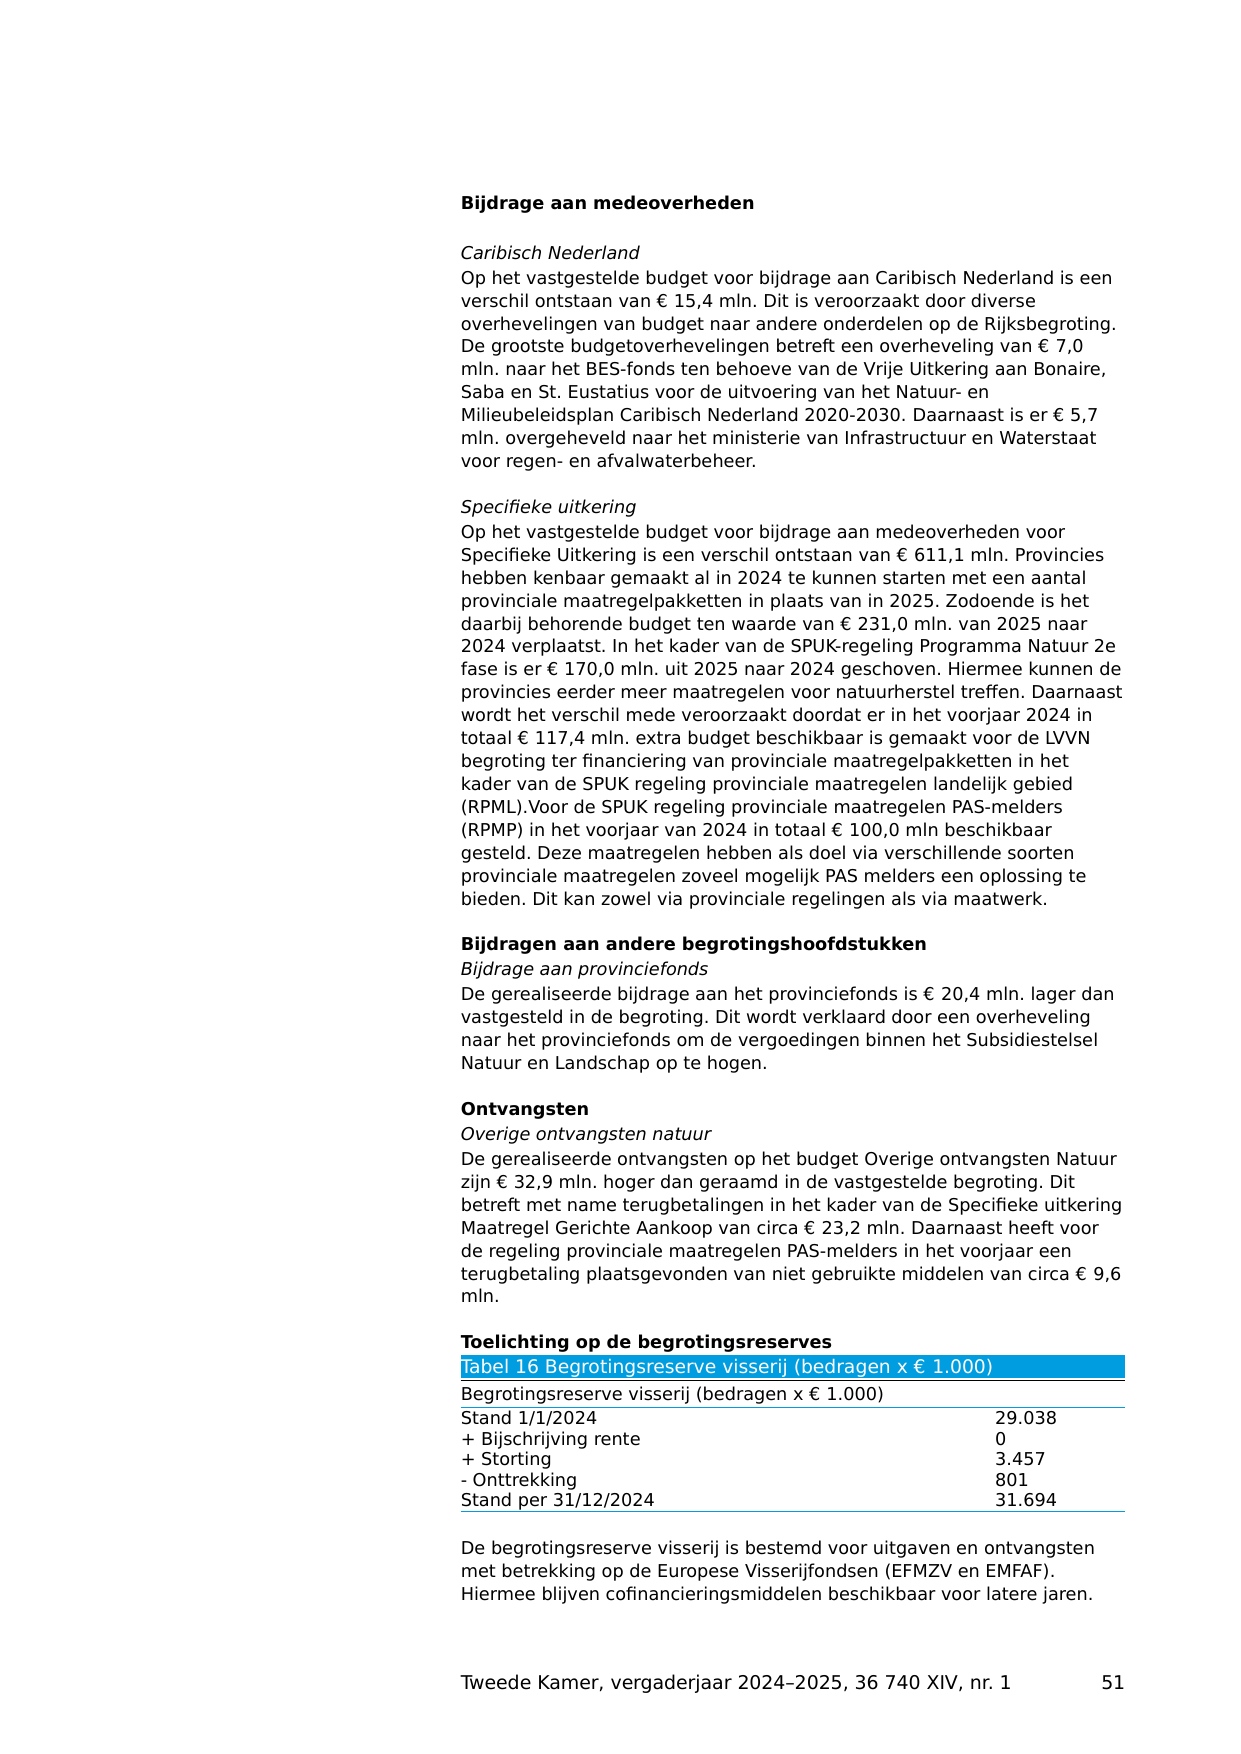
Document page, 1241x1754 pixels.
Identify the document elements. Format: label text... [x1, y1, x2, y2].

text Bijdragen aan andere begrotingshoofdstukken [461, 932, 1125, 955]
text Op het vastgestelde budget voor bĳdrage aan Caribisch Nederland is een verschil ontstaan van € 15,4 mln. Dit is veroorzaakt door diverse overhevelingen van budget naar andere onderdelen op de Rijksbegroting. De grootste budgetoverhevelingen betreft een overheveling van € 7,0 mln. naar het BES-fonds ten behoeve van de Vrije Uitkering aan Bonaire, Saba en St. Eustatius voor de uitvoering van het Natuur- en Milieubeleidsplan Caribisch Nederland 2020-2030. Daarnaast is er € 5,7 mln. overgeheveld naar het ministerie van Infrastructuur en Waterstaat voor regen- en afvalwaterbeheer. [461, 266, 1125, 472]
table_cell 29.038 [992, 1408, 1125, 1428]
table_cell 3.457 [992, 1449, 1125, 1470]
text Op het vastgestelde budget voor bĳdrage aan medeoverheden voor Specifieke Uitkering is een verschil ontstaan van € 611,1 mln. Provincies hebben kenbaar gemaakt al in 2024 te kunnen starten met een aantal provinciale maatregelpakketten in plaats van in 2025. Zodoende is het daarbij behorende budget ten waarde van € 231,0 mln. van 2025 naar 2024 verplaatst. In het kader van de SPUK-regeling Programma Natuur 2e fase is er € 170,0 mln. uit 2025 naar 2024 geschoven. Hiermee kunnen de provincies eerder meer maatregelen voor natuurherstel treffen. Daarnaast wordt het verschil mede veroorzaakt doordat er in het voorjaar 2024 in totaal € 117,4 mln. extra budget beschikbaar is gemaakt voor de LVVN begroting ter financiering van provinciale maatregelpakketten in het kader van de SPUK regeling provinciale maatregelen landelijk gebied (RPML).Voor de SPUK regeling provinciale maatregelen PAS-melders (RPMP) in het voorjaar van 2024 in totaal € 100,0 mln beschikbaar gesteld. Deze maatregelen hebben als doel via verschillende soorten provinciale maatregelen zoveel mogelijk PAS melders een oplossing te bieden. Dit kan zowel via provinciale regelingen als via maatwerk. [461, 520, 1125, 909]
table_cell [992, 1381, 1125, 1407]
text De gerealiseerde ontvangsten op het budget Overige ontvangsten Natuur zĳn € 32,9 mln. hoger dan geraamd in de vastgestelde begroting. Dit betreft met name terugbetalingen in het kader van de Specifieke uitkering Maatregel Gerichte Aankoop van circa € 23,2 mln. Daarnaast heeft voor de regeling provinciale maatregelen PAS-melders in het voorjaar een terugbetaling plaatsgevonden van niet gebruikte middelen van circa € 9,6 mln. [461, 1147, 1125, 1307]
text Toelichting op de begrotingsreserves [461, 1330, 1125, 1353]
table_cell 0 [992, 1429, 1125, 1449]
table_cell Begrotingsreserve visserij (bedragen x € 1.000) [461, 1381, 992, 1407]
table_cell 31.694 [992, 1490, 1125, 1511]
text Bijdrage aan provinciefonds [461, 957, 1125, 980]
text Ontvangsten [461, 1097, 1125, 1120]
table_cell + Storting [461, 1449, 992, 1470]
table_cell - Onttrekking [461, 1470, 992, 1490]
text Caribisch Nederland [461, 241, 1125, 264]
table_cell + Bijschrijving rente [461, 1429, 992, 1449]
text De gerealiseerde bijdrage aan het provinciefonds is € 20,4 mln. lager dan vastgesteld in de begroting. Dit wordt verklaard door een overheveling naar het provinciefonds om de vergoedingen binnen het Subsidiestelsel Natuur en Landschap op te hogen. [461, 982, 1125, 1074]
text Bijdrage aan medeoverheden [461, 191, 1125, 214]
table_cell 801 [992, 1470, 1125, 1490]
text Specifieke uitkering [461, 495, 1125, 518]
text Overige ontvangsten natuur [461, 1122, 1125, 1145]
table_cell Stand 1/1/2024 [461, 1408, 992, 1428]
text De begrotingsreserve visserij is bestemd voor uitgaven en ontvangsten met betrekking op de Europese Visserijfondsen (EFMZV en EMFAF). Hiermee blijven cofinancieringsmiddelen beschikbaar voor latere jaren. [461, 1536, 1125, 1605]
table_cell Stand per 31/12/2024 [461, 1490, 992, 1511]
